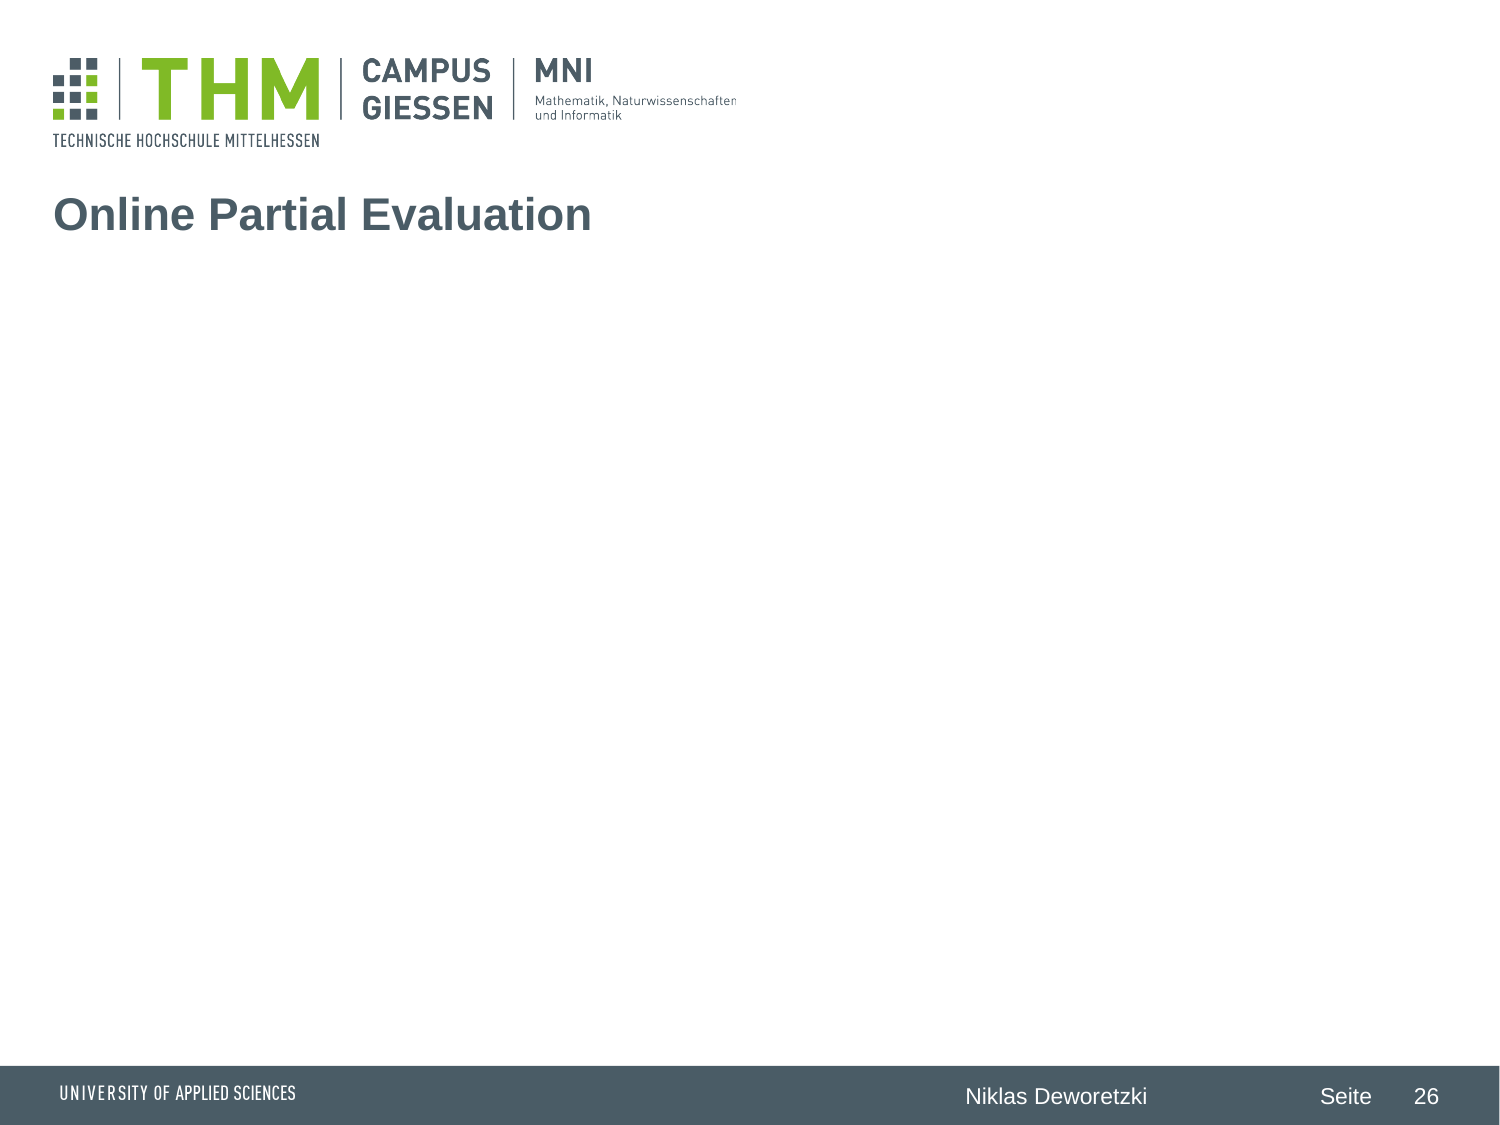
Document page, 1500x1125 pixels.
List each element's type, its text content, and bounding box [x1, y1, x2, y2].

picture [59, 1082, 296, 1104]
title Online Partial Evaluation [53, 177, 1435, 272]
picture [53, 58, 736, 147]
slide_number [1376, 1073, 1455, 1118]
